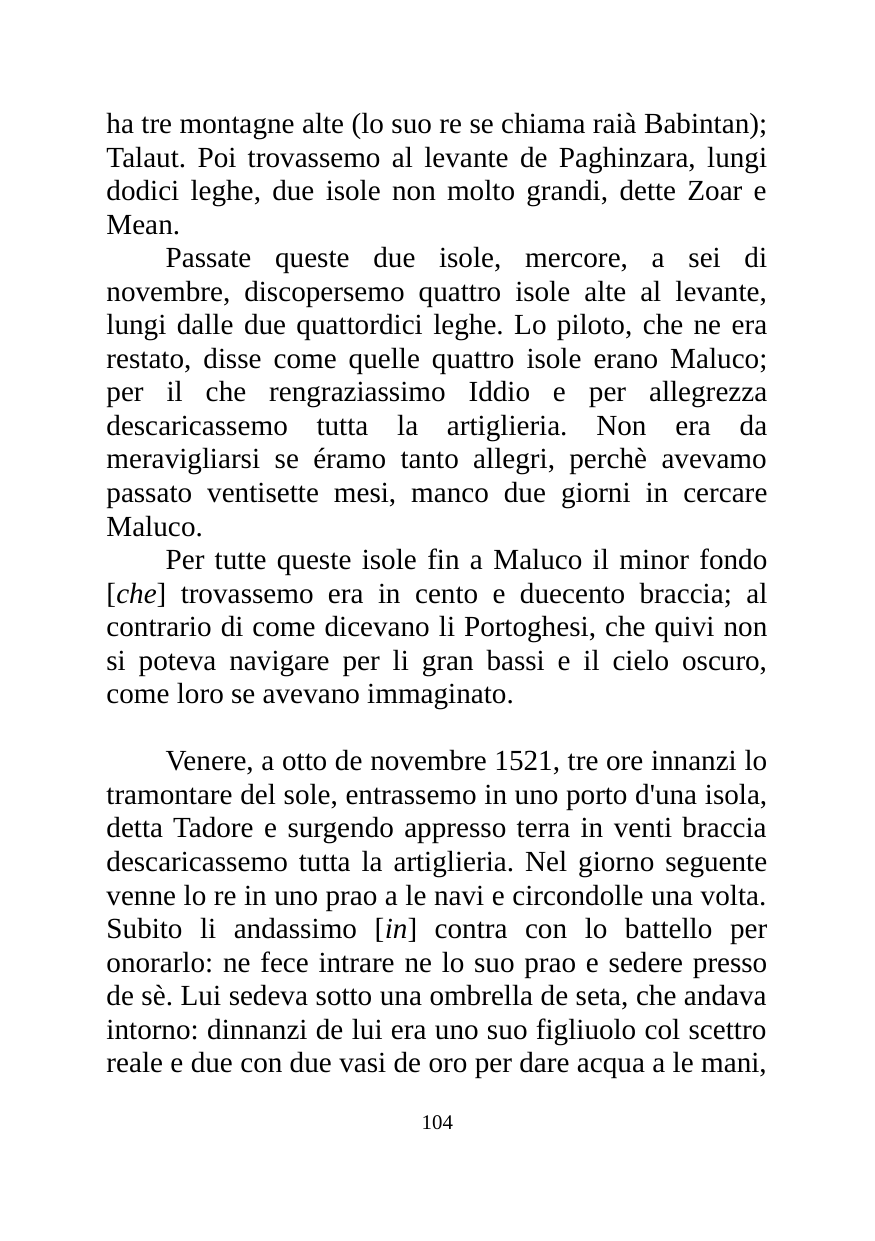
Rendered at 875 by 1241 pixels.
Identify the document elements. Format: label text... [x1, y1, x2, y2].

text Passate queste due isole, mercore, a sei di novembre, discopersemo quattro isole alte al levante, lungi dalle due quattordici leghe. Lo piloto, che ne era restato, disse come quelle quattro isole erano Maluco; per il che rengraziassimo Iddio e per allegrezza descaricassemo tutta la artiglieria. Non era da meravigliarsi se éramo tanto allegri, perchè avevamo passato ventisette mesi, manco due giorni in cercare Maluco. [106, 240, 768, 542]
text Per tutte queste isole fin a Maluco il minor fondo [che] trovassemo era in cento e duecento braccia; al contrario di come dicevano li Portoghesi, che quivi non si poteva navigare per li gran bassi e il cielo oscuro, come loro se avevano immaginato. [106, 542, 768, 710]
text ha tre montagne alte (lo suo re se chiama raià Babintan); Talaut. Poi trovassemo al levante de Paghinzara, lungi dodici leghe, due isole non molto grandi, dette Zoar e Mean. [106, 106, 768, 240]
text Venere, a otto de novembre 1521, tre ore innanzi lo tramontare del sole, entrassemo in uno porto d'una isola, detta Tadore e surgendo appresso terra in venti braccia descaricassemo tutta la artiglieria. Nel giorno seguente venne lo re in uno prao a le navi e circondolle una volta. Subito li andassimo [in] contra con lo battello per onorarlo: ne fece intrare ne lo suo prao e sedere presso de sè. Lui sedeva sotto una ombrella de seta, che andava intorno: dinnanzi de lui era uno suo figliuolo col scettro reale e due con due vasi de oro per dare acqua a le mani, [106, 743, 768, 1079]
